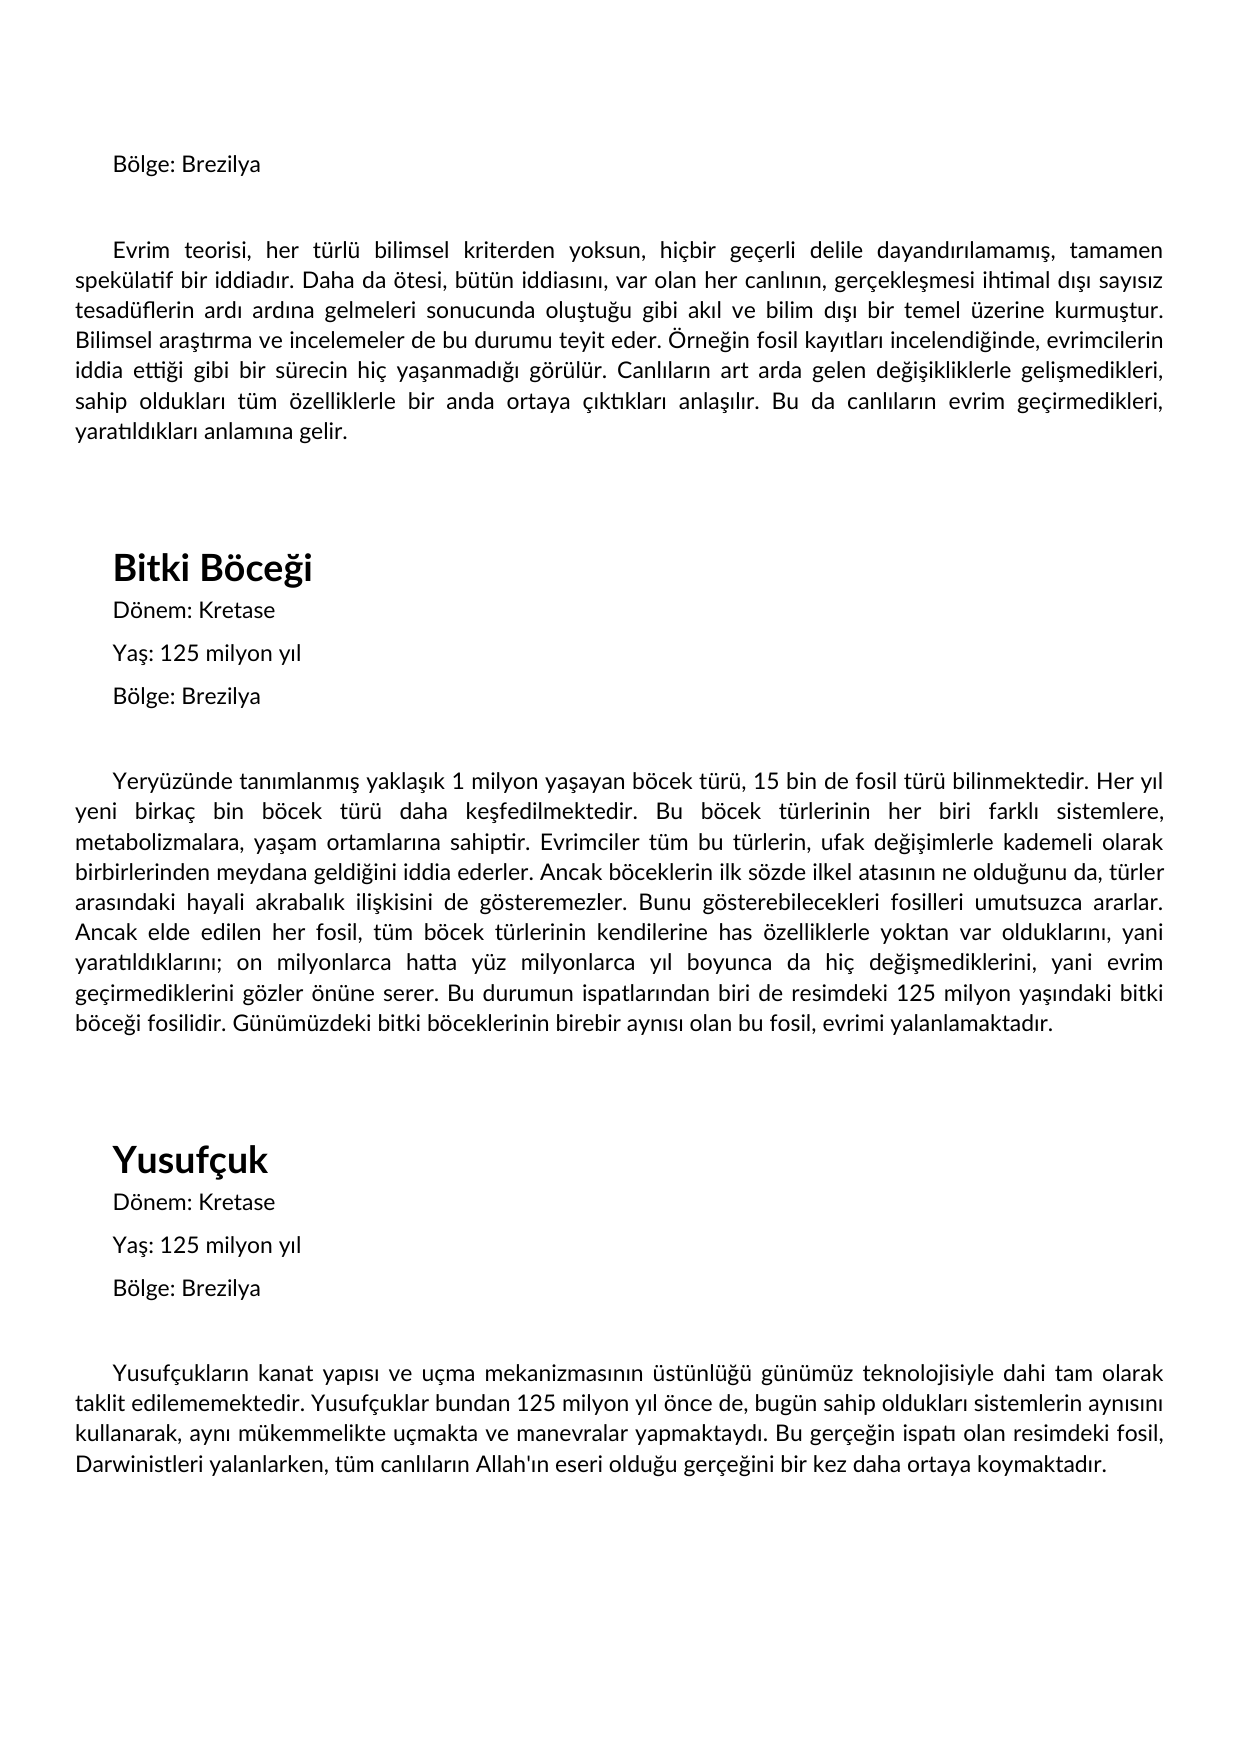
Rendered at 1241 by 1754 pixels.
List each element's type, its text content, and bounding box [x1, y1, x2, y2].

text Yaş: 125 milyon yıl [75, 639, 1165, 666]
text Yaş: 125 milyon yıl [75, 1231, 1165, 1258]
text Evrim teorisi, her türlü bilimsel kriterden yoksun, hiçbir geçerli delile dayandırılamamış, tamamen spekülatif bir iddiadır. Daha da ötesi, bütün iddiasını, var olan her canlının, gerçekleşmesi ihtimal dışı sayısız tesadüflerin ardı ardına gelmeleri sonucunda oluştuğu gibi akıl ve bilim dışı bir temel üzerine kurmuştur. Bilimsel araştırma ve incelemeler de bu durumu teyit eder. Örneğin fosil kayıtları incelendiğinde, evrimcilerin iddia ettiği gibi bir sürecin hiç yaşanmadığı görülür. Canlıların art arda gelen değişikliklerle gelişmedikleri, sahip oldukları tüm özelliklerle bir anda ortaya çıktıkları anlaşılır. Bu da canlıların evrim geçirmedikleri, yaratıldıkları anlamına gelir. [75, 235, 1165, 444]
subtitle Yusufçuk [112, 1137, 1165, 1182]
text Yusufçukların kanat yapısı ve uçma mekanizmasının üstünlüğü günümüz teknolojisiyle dahi tam olarak taklit edilememektedir. Yusufçuklar bundan 125 milyon yıl önce de, bugün sahip oldukları sistemlerin aynısını kullanarak, aynı mükemmelikte uçmakta ve manevralar yapmaktaydı. Bu gerçeğin ispatı olan resimdeki fosil, Darwinistleri yalanlarken, tüm canlıların Allah'ın eseri olduğu gerçeğini bir kez daha ortaya koymaktadır. [75, 1359, 1165, 1477]
text Bölge: Brezilya [75, 1273, 1165, 1301]
text Bölge: Brezilya [75, 681, 1165, 709]
text Dönem: Kretase [75, 1188, 1165, 1215]
text Yeryüzünde tanımlanmış yaklaşık 1 milyon yaşayan böcek türü, 15 bin de fosil türü bilinmektedir. Her yıl yeni birkaç bin böcek türü daha keşfedilmektedir. Bu böcek türlerinin her biri farklı sistemlere, metabolizmalara, yaşam ortamlarına sahiptir. Evrimciler tüm bu türlerin, ufak değişimlerle kademeli olarak birbirlerinden meydana geldiğini iddia ederler. Ancak böceklerin ilk sözde ilkel atasının ne olduğunu da, türler arasındaki hayali akrabalık ilişkisini de gösteremezler. Bunu gösterebilecekleri fosilleri umutsuzca ararlar. Ancak elde edilen her fosil, tüm böcek türlerinin kendilerine has özelliklerle yoktan var olduklarını, yani yaratıldıklarını; on milyonlarca hatta yüz milyonlarca yıl boyunca da hiç değişmediklerini, yani evrim geçirmediklerini gözler önüne serer. Bu durumun ispatlarından biri de resimdeki 125 milyon yaşındaki bitki böceği fosilidir. Günümüzdeki bitki böceklerinin birebir aynısı olan bu fosil, evrimi yalanlamaktadır. [75, 767, 1165, 1036]
text Dönem: Kretase [75, 596, 1165, 623]
subtitle Bitki Böceği [112, 545, 1165, 590]
text Bölge: Brezilya [75, 150, 1165, 177]
